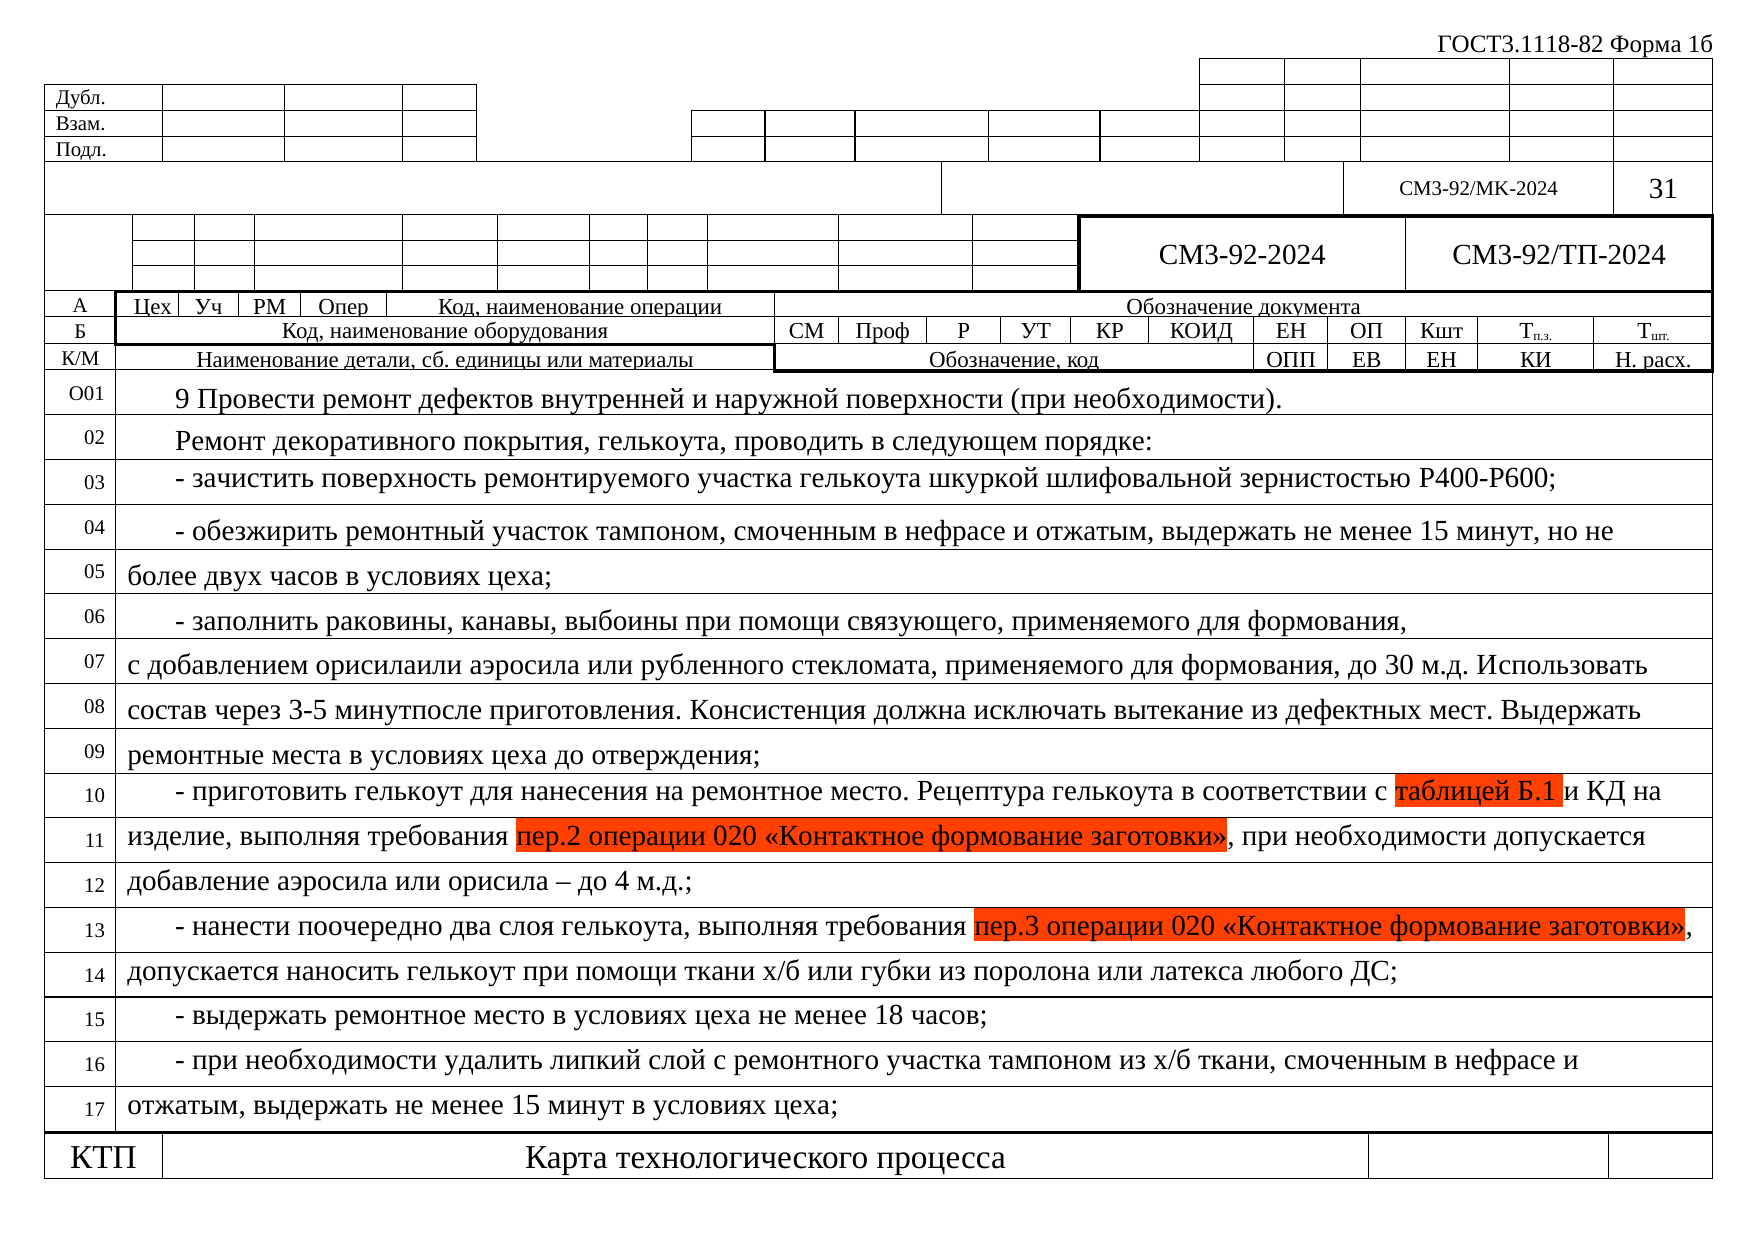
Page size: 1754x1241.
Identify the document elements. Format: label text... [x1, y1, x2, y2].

table_cell ЕН [1254, 317, 1327, 343]
table_cell [1614, 85, 1712, 110]
table_cell [163, 111, 284, 136]
table_cell Ремонт декоративного покрытия, гелькоута, проводить в следующем порядке: [116, 415, 1712, 459]
table_cell ОП [1328, 317, 1405, 343]
table_cell СМ3-92/МK-2024 [1344, 162, 1613, 214]
table_cell УТ [1001, 317, 1070, 343]
table_cell допускается наносить гелькоут при помощи ткани х/б или губки из поролона или латекса любого ДС; [116, 953, 1712, 996]
table_cell [285, 137, 402, 161]
table_cell [1361, 85, 1509, 110]
table_cell Код, наименование оборудования [117, 317, 774, 343]
table_cell [163, 85, 284, 110]
table_cell [195, 266, 254, 290]
table_cell [255, 241, 402, 264]
table_cell 16 [45, 1042, 115, 1086]
table_cell Обозначение, код [776, 344, 1253, 369]
table_header [44, 58, 1199, 84]
table_cell более двух часов в условиях цеха; [116, 550, 1712, 593]
table_cell [1285, 85, 1360, 110]
table_cell [498, 241, 589, 264]
table_cell [692, 111, 764, 136]
table_cell [1510, 111, 1613, 136]
table_cell [133, 241, 194, 264]
table_cell 02 [45, 415, 115, 459]
table_cell [477, 84, 691, 110]
table_cell [1510, 85, 1613, 110]
table_cell состав через 3-5 минутпосле приготовления. Консистенция должна исключать вытекание из дефектных мест. Выдержать [116, 684, 1712, 728]
table_cell [855, 84, 989, 110]
table_cell [942, 162, 1343, 214]
table_cell Н. расх. [1594, 344, 1711, 369]
table_cell Кшт [1406, 317, 1477, 343]
table_cell Тп.з. [1478, 317, 1593, 343]
table_cell СМ [775, 317, 838, 343]
table_cell [1614, 137, 1712, 161]
table_cell [1101, 111, 1199, 136]
table_cell [1200, 111, 1284, 136]
table_cell О01 [45, 370, 115, 414]
table_cell [989, 84, 1100, 110]
table_cell - приготовить гелькоут для нанесения на ремонтное место. Рецептура гелькоута в соответствии с таблицей Б.1 и КД на [116, 774, 1712, 817]
table_cell [692, 137, 764, 161]
table_cell [765, 84, 855, 110]
table_cell [1609, 1134, 1712, 1178]
table_cell [133, 215, 194, 239]
table_cell [973, 266, 1077, 290]
table_cell [403, 241, 497, 264]
table_cell [403, 215, 497, 239]
table_cell 05 [45, 550, 115, 593]
table_header [1200, 59, 1284, 84]
table_cell 06 [45, 594, 115, 638]
table_cell - выдержать ремонтное место в условиях цеха не менее 18 часов; [116, 998, 1712, 1041]
table_cell Карта технологического процесса [163, 1134, 1368, 1178]
table_cell К/М [45, 344, 115, 369]
table_cell [403, 266, 497, 290]
table_cell Дубл. [45, 85, 162, 110]
table_cell [989, 137, 1099, 161]
table_cell - обезжирить ремонтный участок тампоном, смоченным в нефрасе и отжатым, выдержать не менее 15 минут, но не [116, 505, 1712, 548]
table_cell - зачистить поверхность ремонтируемого участка гелькоута шкуркой шлифовальной зернистостью Р400-Р600; [116, 460, 1712, 504]
table_cell [973, 241, 1077, 264]
table_cell Р [927, 317, 1000, 343]
table_cell [255, 215, 402, 239]
table_cell Взам. [45, 111, 162, 136]
table_cell [1510, 137, 1613, 161]
table_cell - при необходимости удалить липкий слой с ремонтного участка тампоном из х/б ткани, смоченным в нефрасе и [116, 1042, 1712, 1086]
table_cell 13 [45, 908, 115, 952]
table_cell Код, наименование операции [387, 293, 774, 316]
table_cell СМ3-92-2024 [1081, 218, 1405, 290]
table_cell [648, 241, 707, 264]
table_cell 07 [45, 639, 115, 683]
table_cell [648, 266, 707, 290]
table_cell [195, 241, 254, 264]
table_cell [403, 137, 476, 161]
table_cell [590, 215, 647, 239]
table_cell [1361, 111, 1509, 136]
table_cell [691, 84, 765, 110]
table_cell [766, 137, 854, 161]
table_header [1614, 59, 1712, 84]
table_cell отжатым, выдержать не менее 15 минут в условиях цеха; [116, 1087, 1712, 1131]
table_cell 14 [45, 953, 115, 996]
table_cell [708, 241, 838, 264]
table_cell 9 Провести ремонт дефектов внутренней и наружной поверхности (при необходимости). [116, 370, 1712, 414]
table_cell изделие, выполняя требования пер.2 операции 020 «Контактное формование заготовки», при необходимости допускается [116, 818, 1712, 862]
table_cell [45, 215, 132, 290]
table_cell Тшт. [1594, 317, 1711, 343]
table_cell - заполнить раковины, канавы, выбоины при помощи связующего, применяемого для формования, [116, 594, 1712, 638]
table_cell [195, 215, 254, 239]
table_cell добавление аэросила или орисила – до 4 м.д.; [116, 863, 1712, 907]
table_cell РМ [239, 293, 300, 316]
table_cell [1369, 1134, 1608, 1178]
table_cell [839, 241, 972, 264]
table_cell [1614, 111, 1712, 136]
table_cell [498, 215, 589, 239]
table_cell [285, 85, 402, 110]
table_cell 31 [1614, 162, 1712, 214]
table_cell [1285, 137, 1360, 161]
table_cell 03 [45, 460, 115, 504]
table_cell [1200, 85, 1284, 110]
table_cell 15 [45, 998, 115, 1041]
table_cell [856, 111, 988, 136]
table_cell СМ3-92/ТП-2024 [1406, 218, 1711, 290]
table_cell 17 [45, 1087, 115, 1131]
table_cell [839, 215, 972, 239]
table_cell [498, 266, 589, 290]
table_cell Проф [839, 317, 926, 343]
table_cell [477, 110, 691, 161]
table_cell [1100, 84, 1199, 110]
table_cell с добавлением орисилаили аэросила или рубленного стекломата, применяемого для формования, до 30 м.д. Использовать [116, 639, 1712, 683]
table_cell 08 [45, 684, 115, 728]
table_cell [590, 266, 647, 290]
table_cell [255, 266, 402, 290]
table_cell [45, 162, 941, 214]
table_cell ремонтные места в условиях цеха до отверждения; [116, 729, 1712, 772]
table_cell Наименование детали, сб. единицы или материалы [116, 346, 773, 369]
table_cell [708, 266, 838, 290]
table_cell [856, 137, 988, 161]
table_cell ОПП [1254, 344, 1327, 369]
table_cell [766, 111, 854, 136]
table_cell Обозначение документа [775, 293, 1711, 316]
table_cell [973, 215, 1077, 239]
table_cell Подл. [45, 137, 162, 161]
text ГОСТ3.1118-82 Форма 1б [74, 29, 1713, 58]
table_cell ЕН [1406, 344, 1477, 369]
table_cell [989, 111, 1099, 136]
table_cell КТП [45, 1134, 162, 1178]
table_cell [403, 85, 476, 110]
table_cell 11 [45, 818, 115, 862]
table_cell Опер [301, 293, 386, 316]
table_cell Уч [179, 293, 238, 316]
table_header [1510, 59, 1613, 84]
table_cell [403, 111, 476, 136]
table_cell [1200, 137, 1284, 161]
table_cell [1285, 111, 1360, 136]
table_cell А [45, 291, 114, 316]
table_cell Цех [117, 293, 178, 316]
table_cell 12 [45, 863, 115, 907]
table_cell [285, 111, 402, 136]
table_cell [708, 215, 838, 239]
table_cell [648, 215, 707, 239]
table_header [1285, 59, 1360, 84]
table_cell 04 [45, 505, 115, 548]
table_cell 09 [45, 729, 115, 772]
table_cell ЕВ [1328, 344, 1405, 369]
table_cell [590, 241, 647, 264]
table_cell - нанести поочередно два слоя гелькоута, выполняя требования пер.3 операции 020 «Контактное формование заготовки», [116, 908, 1712, 952]
table_cell Б [45, 317, 114, 343]
table_cell КИ [1478, 344, 1593, 369]
table_cell [163, 137, 284, 161]
table_cell [1361, 137, 1509, 161]
table_cell КР [1071, 317, 1148, 343]
table_cell 10 [45, 774, 115, 817]
table_cell [839, 266, 972, 290]
table_cell [1101, 137, 1199, 161]
table_cell [133, 266, 194, 290]
table_header [1361, 59, 1509, 84]
table_cell КОИД [1149, 317, 1253, 343]
